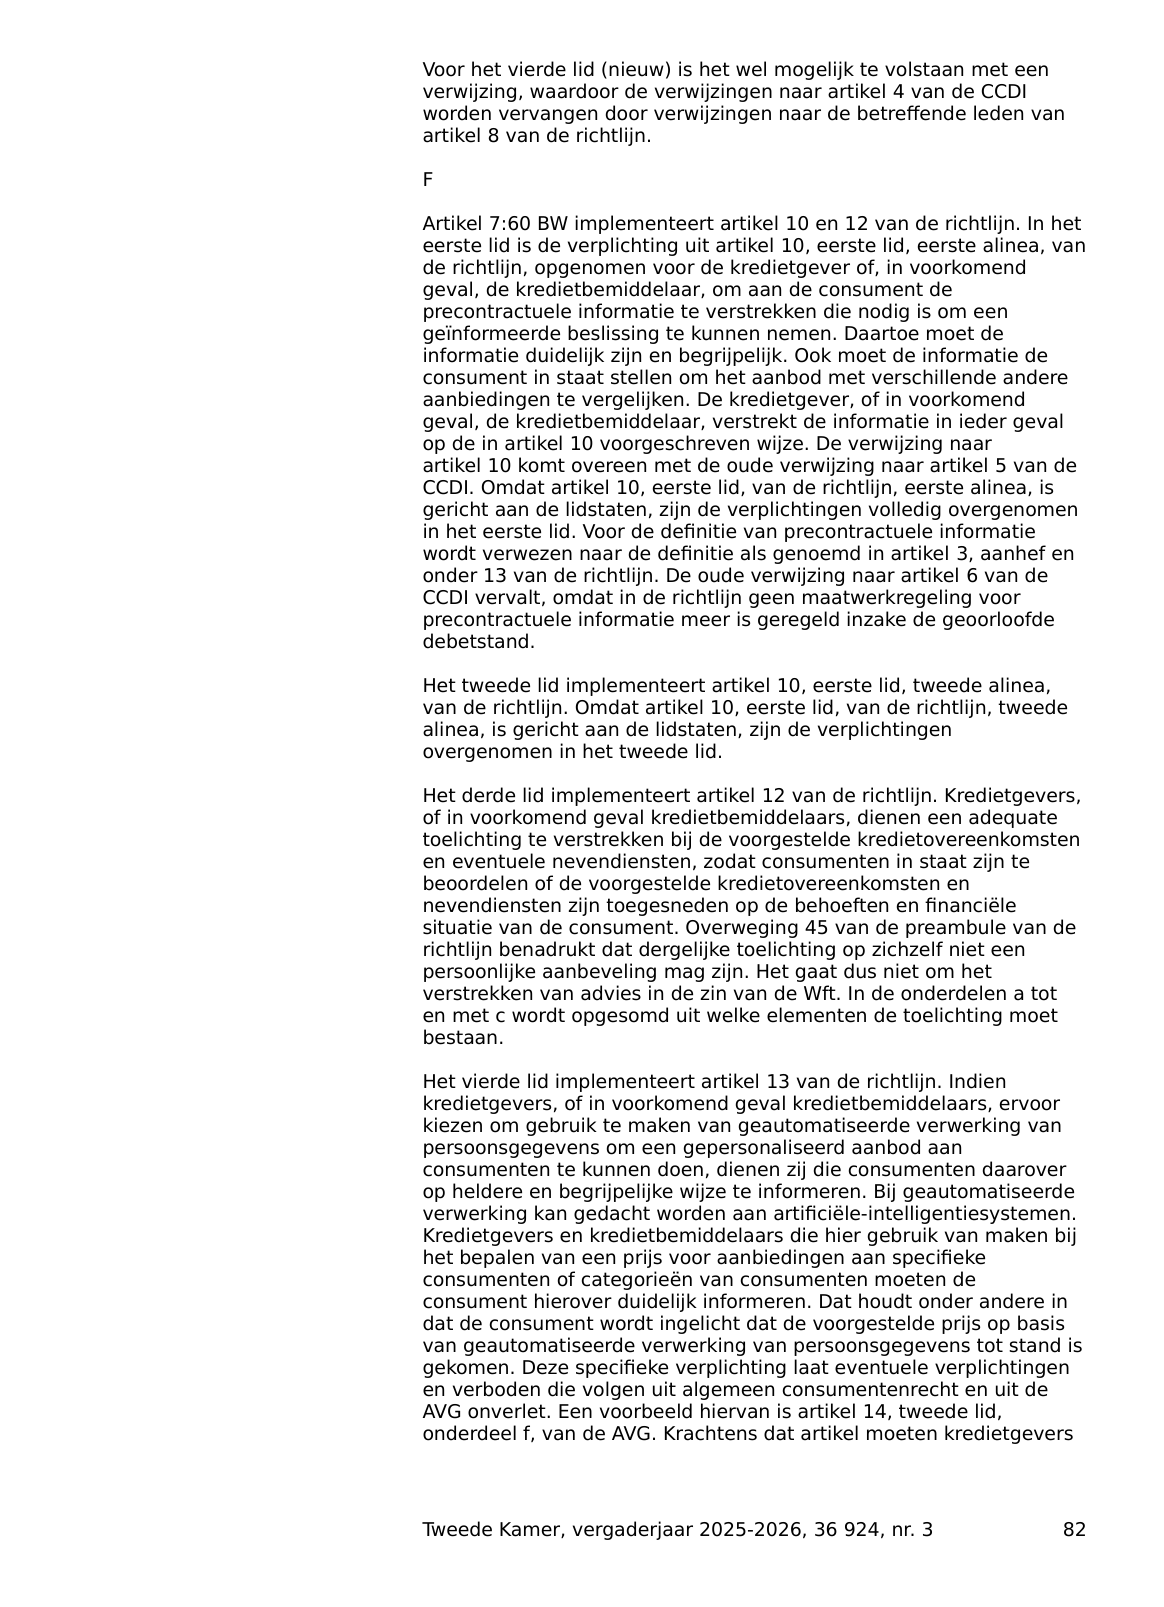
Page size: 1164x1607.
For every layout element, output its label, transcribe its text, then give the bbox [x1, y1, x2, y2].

text Voor het vierde lid (nieuw) is het wel mogelijk te volstaan met een verwijzing, waardoor de verwijzingen naar artikel 4 van de CCDI worden vervangen door verwijzingen naar de betreffende leden van artikel 8 van de richtlijn. [422, 59, 1087, 147]
text Het vierde lid implementeert artikel 13 van de richtlijn. Indien kredietgevers, of in voorkomend geval kredietbemiddelaars, ervoor kiezen om gebruik te maken van geautomatiseerde verwerking van persoonsgegevens om een gepersonaliseerd aanbod aan consumenten te kunnen doen, dienen zij die consumenten daarover op heldere en begrijpelijke wijze te informeren. Bij geautomatiseerde verwerking kan gedacht worden aan artificiële-intelligentiesystemen. Kredietgevers en kredietbemiddelaars die hier gebruik van maken bij het bepalen van een prijs voor aanbiedingen aan specifieke consumenten of categorieën van consumenten moeten de consument hierover duidelijk informeren. Dat houdt onder andere in dat de consument wordt ingelicht dat de voorgestelde prijs op basis van geautomatiseerde verwerking van persoonsgegevens tot stand is gekomen. Deze specifieke verplichting laat eventuele verplichtingen en verboden die volgen uit algemeen consumentenrecht en uit de AVG onverlet. Een voorbeeld hiervan is artikel 14, tweede lid, onderdeel f, van de AVG. Krachtens dat artikel moeten kredietgevers [422, 1071, 1087, 1445]
subtitle F [422, 169, 1087, 191]
text Het derde lid implementeert artikel 12 van de richtlijn. Kredietgevers, of in voorkomend geval kredietbemiddelaars, dienen een adequate toelichting te verstrekken bij de voorgestelde kredietovereenkomsten en eventuele nevendiensten, zodat consumenten in staat zijn te beoordelen of de voorgestelde kredietovereenkomsten en nevendiensten zijn toegesneden op de behoeften en financiële situatie van de consument. Overweging 45 van de preambule van de richtlijn benadrukt dat dergelijke toelichting op zichzelf niet een persoonlijke aanbeveling mag zijn. Het gaat dus niet om het verstrekken van advies in de zin van de Wft. In de onderdelen a tot en met c wordt opgesomd uit welke elementen de toelichting moet bestaan. [422, 785, 1087, 1049]
text Artikel 7:60 BW implementeert artikel 10 en 12 van de richtlijn. In het eerste lid is de verplichting uit artikel 10, eerste lid, eerste alinea, van de richtlijn, opgenomen voor de kredietgever of, in voorkomend geval, de kredietbemiddelaar, om aan de consument de precontractuele informatie te verstrekken die nodig is om een geïnformeerde beslissing te kunnen nemen. Daartoe moet de informatie duidelijk zijn en begrijpelijk. Ook moet de informatie de consument in staat stellen om het aanbod met verschillende andere aanbiedingen te vergelijken. De kredietgever, of in voorkomend geval, de kredietbemiddelaar, verstrekt de informatie in ieder geval op de in artikel 10 voorgeschreven wijze. De verwijzing naar artikel 10 komt overeen met de oude verwijzing naar artikel 5 van de CCDI. Omdat artikel 10, eerste lid, van de richtlijn, eerste alinea, is gericht aan de lidstaten, zijn de verplichtingen volledig overgenomen in het eerste lid. Voor de definitie van precontractuele informatie wordt verwezen naar de definitie als genoemd in artikel 3, aanhef en onder 13 van de richtlijn. De oude verwijzing naar artikel 6 van de CCDI vervalt, omdat in de richtlijn geen maatwerkregeling voor precontractuele informatie meer is geregeld inzake de geoorloofde debetstand. [422, 213, 1087, 653]
text Het tweede lid implementeert artikel 10, eerste lid, tweede alinea, van de richtlijn. Omdat artikel 10, eerste lid, van de richtlijn, tweede alinea, is gericht aan de lidstaten, zijn de verplichtingen overgenomen in het tweede lid. [422, 675, 1087, 763]
